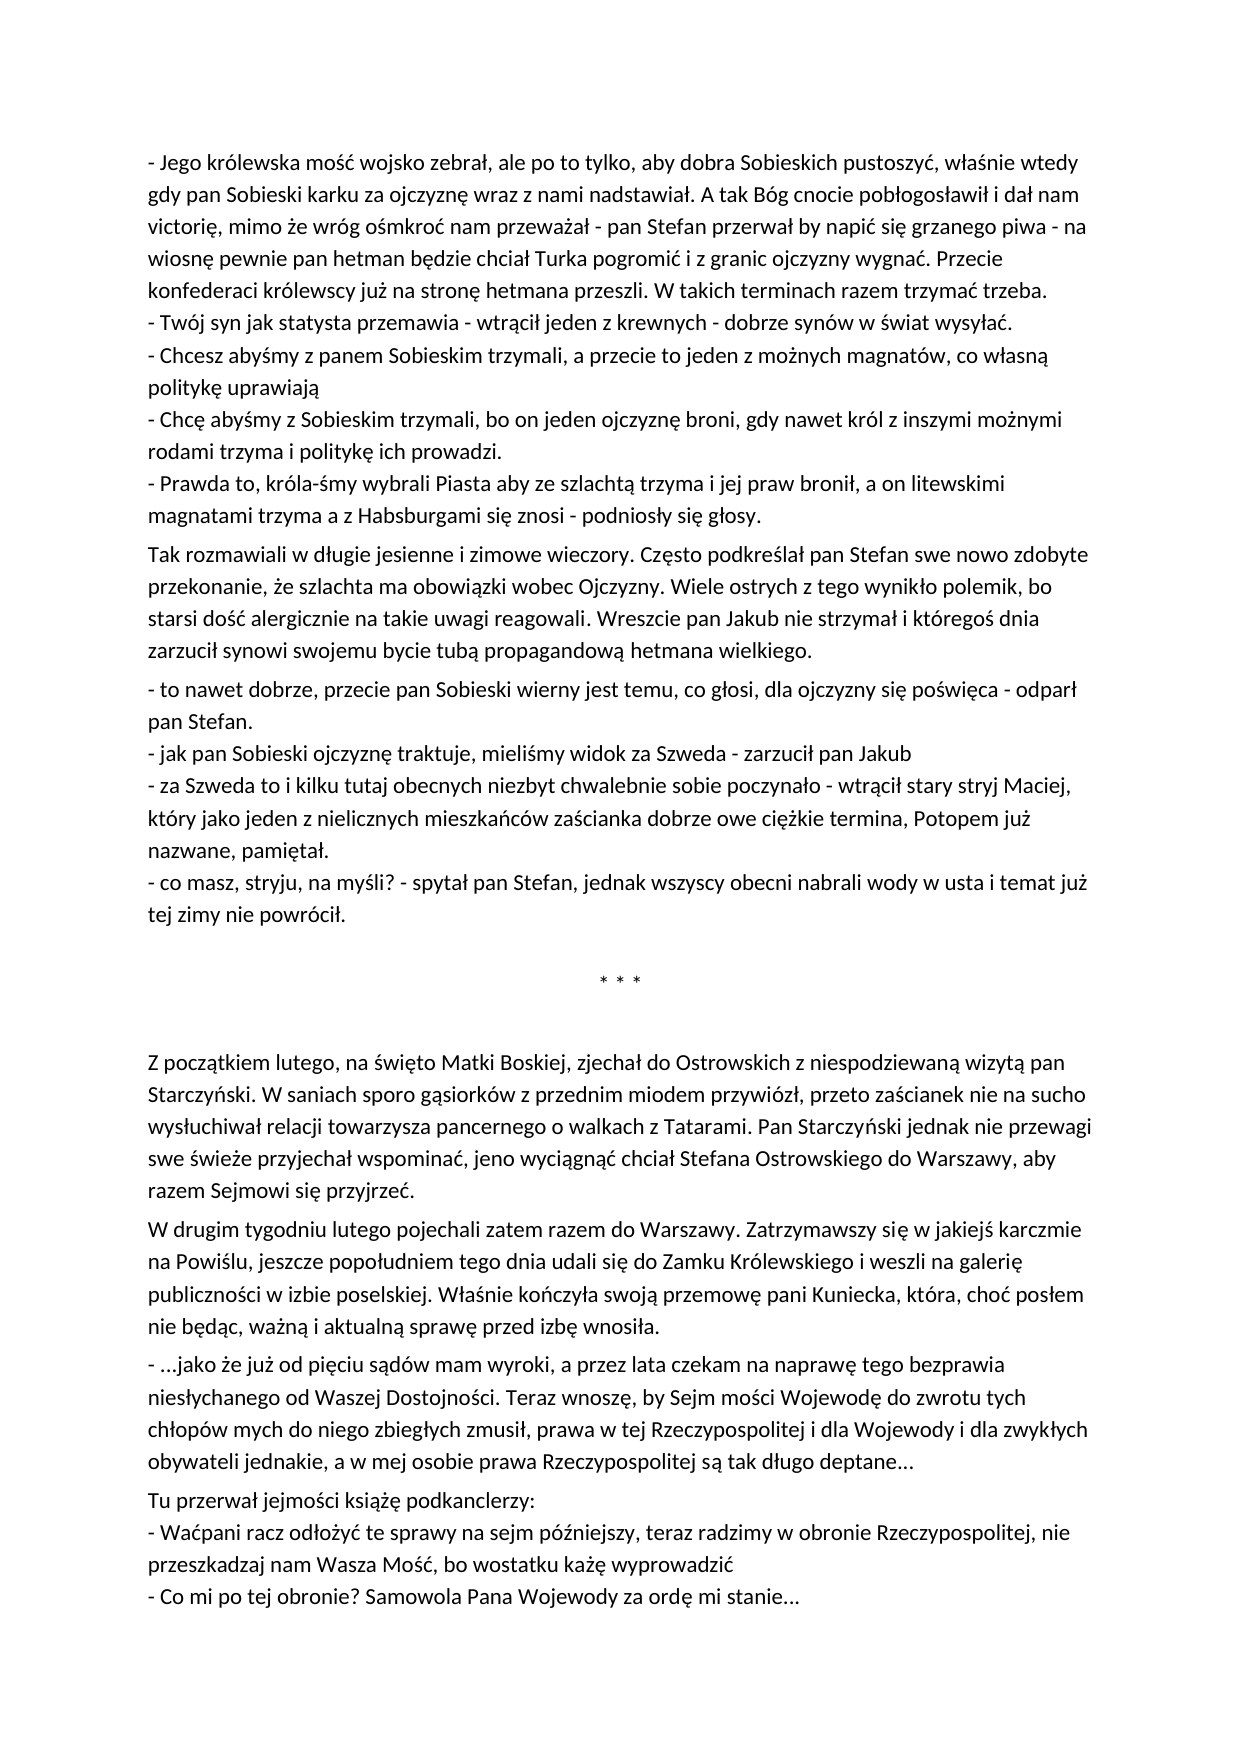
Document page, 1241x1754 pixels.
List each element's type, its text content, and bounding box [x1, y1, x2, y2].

text - to nawet dobrze, przecie pan Sobieski wierny jest temu, co głosi, dla ojczyzny się poświęca - odparł pan Stefan. [148, 675, 1093, 735]
text Z początkiem lutego, na święto Matki Boskiej, zjechał do Ostrowskich z niespodziewaną wizytą pan Starczyński. W saniach sporo gąsiorków z przednim miodem przywiózł, przeto zaścianek nie na sucho wysłuchiwał relacji towarzysza pancernego o walkach z Tatarami. Pan Starczyński jednak nie przewagi swe świeże przyjechał wspominać, jeno wyciągnąć chciał Stefana Ostrowskiego do Warszawy, aby razem Sejmowi się przyjrzeć. [148, 1048, 1093, 1205]
text - za Szweda to i kilku tutaj obecnych niezbyt chwalebnie sobie poczynało - wtrącił stary stryj Maciej, który jako jeden z nielicznych mieszkańców zaścianka dobrze owe ciężkie termina, Potopem już nazwane, pamiętał. [148, 772, 1093, 864]
text - Chcesz abyśmy z panem Sobieskim trzymali, a przecie to jeden z możnych magnatów, co własną politykę uprawiają [148, 341, 1093, 401]
text * * * [148, 971, 1093, 999]
text - jak pan Sobieski ojczyznę traktuje, mieliśmy widok za Szweda - zarzucił pan Jakub [148, 739, 1093, 767]
text - Prawda to, króla-śmy wybrali Piasta aby ze szlachtą trzyma i jej praw bronił, a on litewskimi magnatami trzyma a z Habsburgami się znosi - podniosły się głosy. [148, 469, 1093, 530]
text - Jego królewska mość wojsko zebrał, ale po to tylko, aby dobra Sobieskich pustoszyć, właśnie wtedy gdy pan Sobieski karku za ojczyznę wraz z nami nadstawiał. A tak Bóg cnocie pobłogosławił i dał nam victorię, mimo że wróg ośmkroć nam przeważał - pan Stefan przerwał by napić się grzanego piwa - na wiosnę pewnie pan hetman będzie chciał Turka pogromić i z granic ojczyzny wygnać. Przecie konfederaci królewscy już na stronę hetmana przeszli. W takich terminach razem trzymać trzeba. [148, 148, 1093, 304]
text - Twój syn jak statysta przemawia - wtrącił jeden z krewnych - dobrze synów w świat wysyłać. [148, 308, 1093, 337]
text - co masz, stryju, na myśli? - spytał pan Stefan, jednak wszyscy obecni nabrali wody w usta i temat już tej zimy nie powrócił. [148, 868, 1093, 928]
text Tu przerwał jejmości książę podkanclerzy: [148, 1486, 1093, 1514]
text Tak rozmawiali w długie jesienne i zimowe wieczory. Często podkreślał pan Stefan swe nowo zdobyte przekonanie, że szlachta ma obowiązki wobec Ojczyzny. Wiele ostrych z tego wynikło polemik, bo starsi dość alergicznie na takie uwagi reagowali. Wreszcie pan Jakub nie strzymał i któregoś dnia zarzucił synowi swojemu bycie tubą propagandową hetmana wielkiego. [148, 540, 1093, 664]
text - Chcę abyśmy z Sobieskim trzymali, bo on jeden ojczyznę broni, gdy nawet król z inszymi możnymi rodami trzyma i politykę ich prowadzi. [148, 405, 1093, 465]
text - ...jako że już od pięciu sądów mam wyroki, a przez lata czekam na naprawę tego bezprawia niesłychanego od Waszej Dostojności. Teraz wnoszę, by Sejm mości Wojewodę do zwrotu tych chłopów mych do niego zbiegłych zmusił, prawa w tej Rzeczypospolitej i dla Wojewody i dla zwykłych obywateli jednakie, a w mej osobie prawa Rzeczypospolitej są tak długo deptane... [148, 1351, 1093, 1475]
text - Waćpani racz odłożyć te sprawy na sejm późniejszy, teraz radzimy w obronie Rzeczypospolitej, nie przeszkadzaj nam Wasza Mość, bo wostatku każę wyprowadzić [148, 1518, 1093, 1578]
text W drugim tygodniu lutego pojechali zatem razem do Warszawy. Zatrzymawszy się w jakiejś karczmie na Powiślu, jeszcze popołudniem tego dnia udali się do Zamku Królewskiego i weszli na galerię publiczności w izbie poselskiej. Właśnie kończyła swoją przemowę pani Kuniecka, która, choć posłem nie będąc, ważną i aktualną sprawę przed izbę wnosiła. [148, 1215, 1093, 1340]
text - Co mi po tej obronie? Samowola Pana Wojewody za ordę mi stanie... [148, 1582, 1093, 1610]
